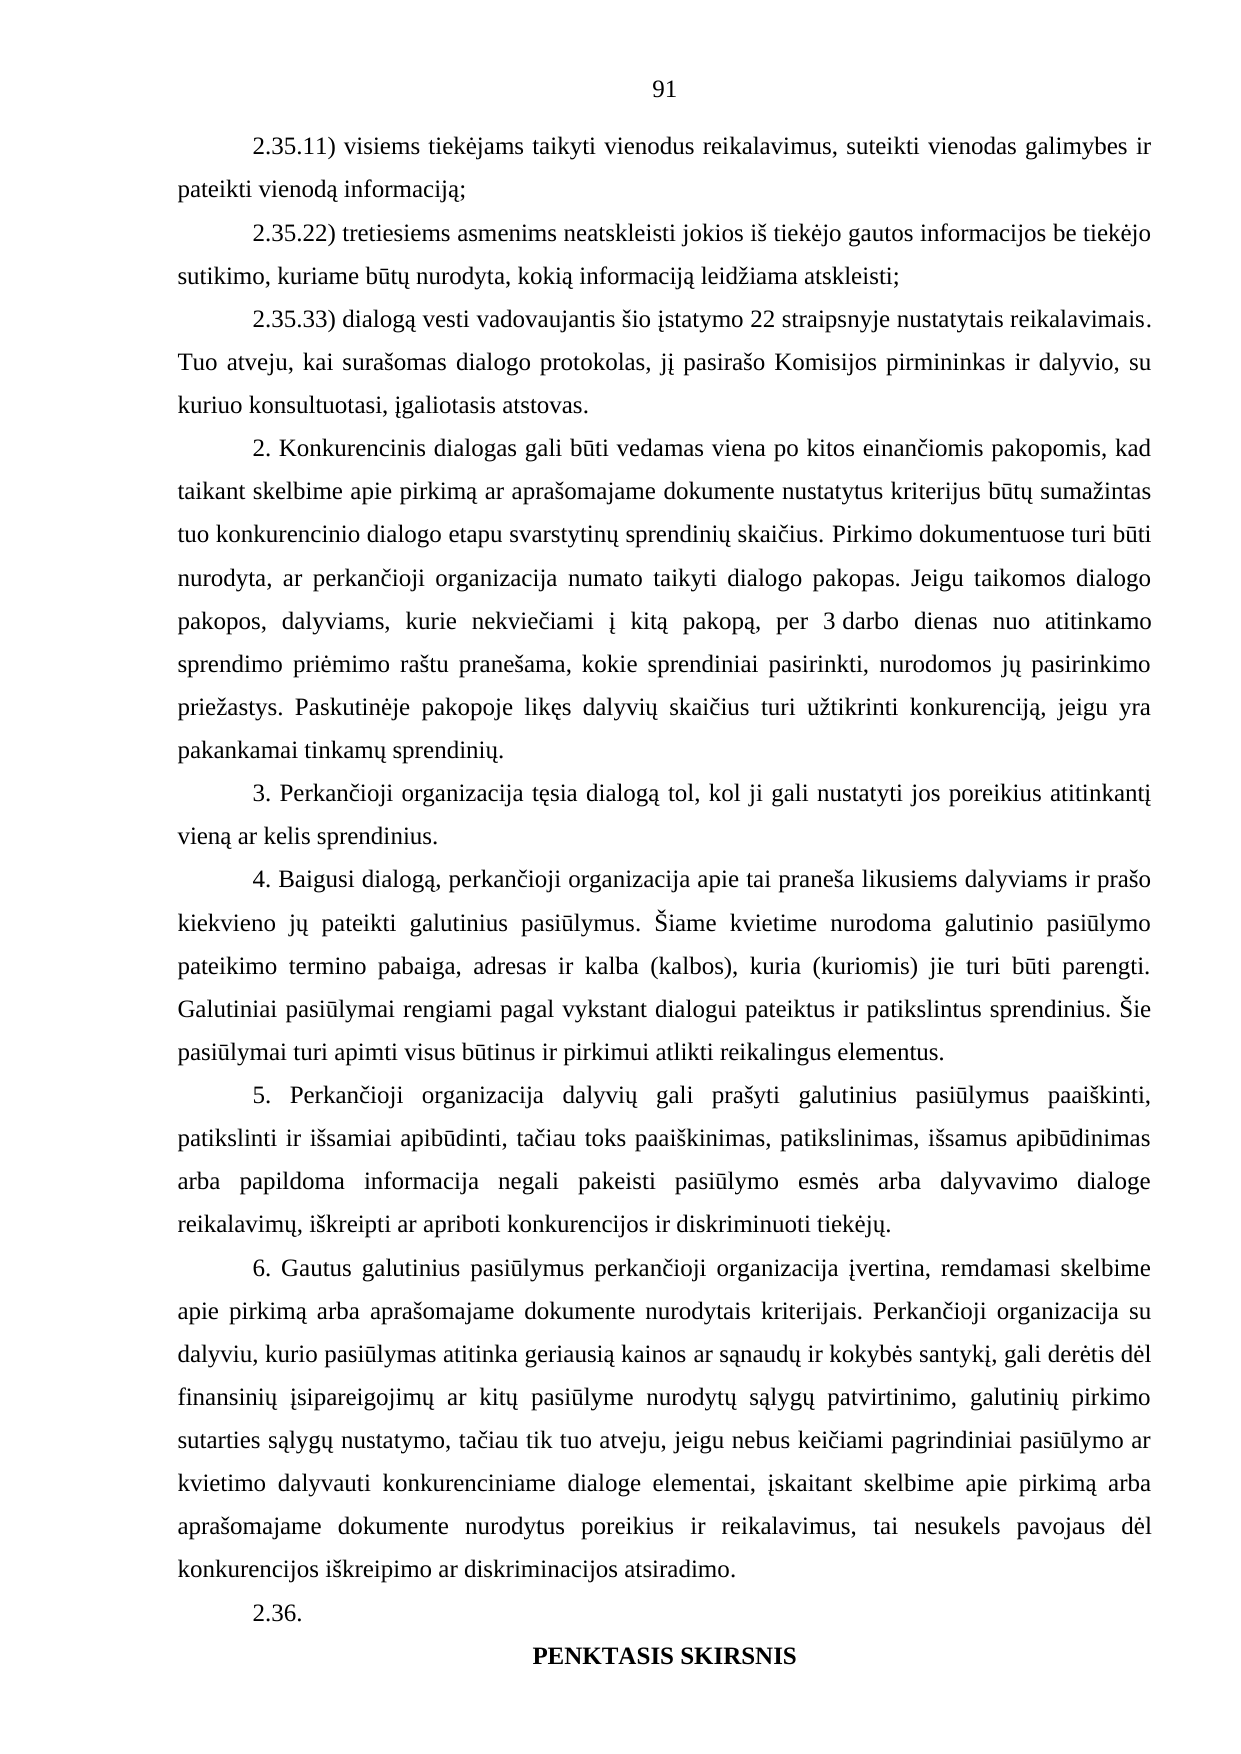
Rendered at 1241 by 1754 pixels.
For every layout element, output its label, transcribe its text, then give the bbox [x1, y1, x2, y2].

text 2. Konkurencinis dialogas gali būti vedamas viena po kitos einančiomis pakopomis, kad taikant skelbime apie pirkimą ar aprašomajame dokumente nustatytus kriterijus būtų sumažintas tuo konkurencinio dialogo etapu svarstytinų sprendinių skaičius. Pirkimo dokumentuose turi būti nurodyta, ar perkančioji organizacija numato taikyti dialogo pakopas. Jeigu taikomos dialogo pakopos, dalyviams, kurie nekviečiami į kitą pakopą, per 3 darbo dienas nuo atitinkamo sprendimo priėmimo raštu pranešama, kokie sprendiniai pasirinkti, nurodomos jų pasirinkimo priežastys. Paskutinėje pakopoje likęs dalyvių skaičius turi užtikrinti konkurenciją, jeigu yra pakankamai tinkamų sprendinių. [177, 433, 1152, 764]
text PENKTASIS SKIRSNIS [177, 1641, 1152, 1669]
text 3. Perkančioji organizacija tęsia dialogą tol, kol ji gali nustatyti jos poreikius atitinkantį vieną ar kelis sprendinius. [177, 778, 1152, 850]
subtitle 3) dialogą vesti vadovaujantis šio įstatymo 22 straipsnyje nustatytais reikalavimais. Tuo atveju, kai surašomas dialogo protokolas, jį pasirašo Komisijos pirmininkas ir dalyvio, su kuriuo konsultuotasi, įgaliotasis atstovas. [177, 304, 1152, 419]
text 4. Baigusi dialogą, perkančioji organizacija apie tai praneša likusiems dalyviams ir prašo kiekvieno jų pateikti galutinius pasiūlymus. Šiame kvietime nurodoma galutinio pasiūlymo pateikimo termino pabaiga, adresas ir kalba (kalbos), kuria (kuriomis) jie turi būti parengti. Galutiniai pasiūlymai rengiami pagal vykstant dialogui pateiktus ir patikslintus sprendinius. Šie pasiūlymai turi apimti visus būtinus ir pirkimui atlikti reikalingus elementus. [177, 864, 1152, 1066]
text 6. Gautus galutinius pasiūlymus perkančioji organizacija įvertina, remdamasi skelbime apie pirkimą arba aprašomajame dokumente nurodytais kriterijais. Perkančioji organizacija su dalyviu, kurio pasiūlymas atitinka geriausią kainos ar sąnaudų ir kokybės santykį, gali derėtis dėl finansinių įsipareigojimų ar kitų pasiūlyme nurodytų sąlygų patvirtinimo, galutinių pirkimo sutarties sąlygų nustatymo, tačiau tik tuo atveju, jeigu nebus keičiami pagrindiniai pasiūlymo ar kvietimo dalyvauti konkurenciniame dialoge elementai, įskaitant skelbime apie pirkimą arba aprašomajame dokumente nurodytus poreikius ir reikalavimus, tai nesukels pavojaus dėl konkurencijos iškreipimo ar diskriminacijos atsiradimo. [177, 1253, 1152, 1583]
subtitle 2) tretiesiems asmenims neatskleisti jokios iš tiekėjo gautos informacijos be tiekėjo sutikimo, kuriame būtų nurodyta, kokią informaciją leidžiama atskleisti; [177, 218, 1152, 289]
subtitle 1) visiems tiekėjams taikyti vienodus reikalavimus, suteikti vienodas galimybes ir pateikti vienodą informaciją; [177, 131, 1152, 203]
text 5. Perkančioji organizacija dalyvių gali prašyti galutinius pasiūlymus paaiškinti, patikslinti ir išsamiai apibūdinti, tačiau toks paaiškinimas, patikslinimas, išsamus apibūdinimas arba papildoma informacija negali pakeisti pasiūlymo esmės arba dalyvavimo dialoge reikalavimų, iškreipti ar apriboti konkurencijos ir diskriminuoti tiekėjų. [177, 1080, 1152, 1238]
